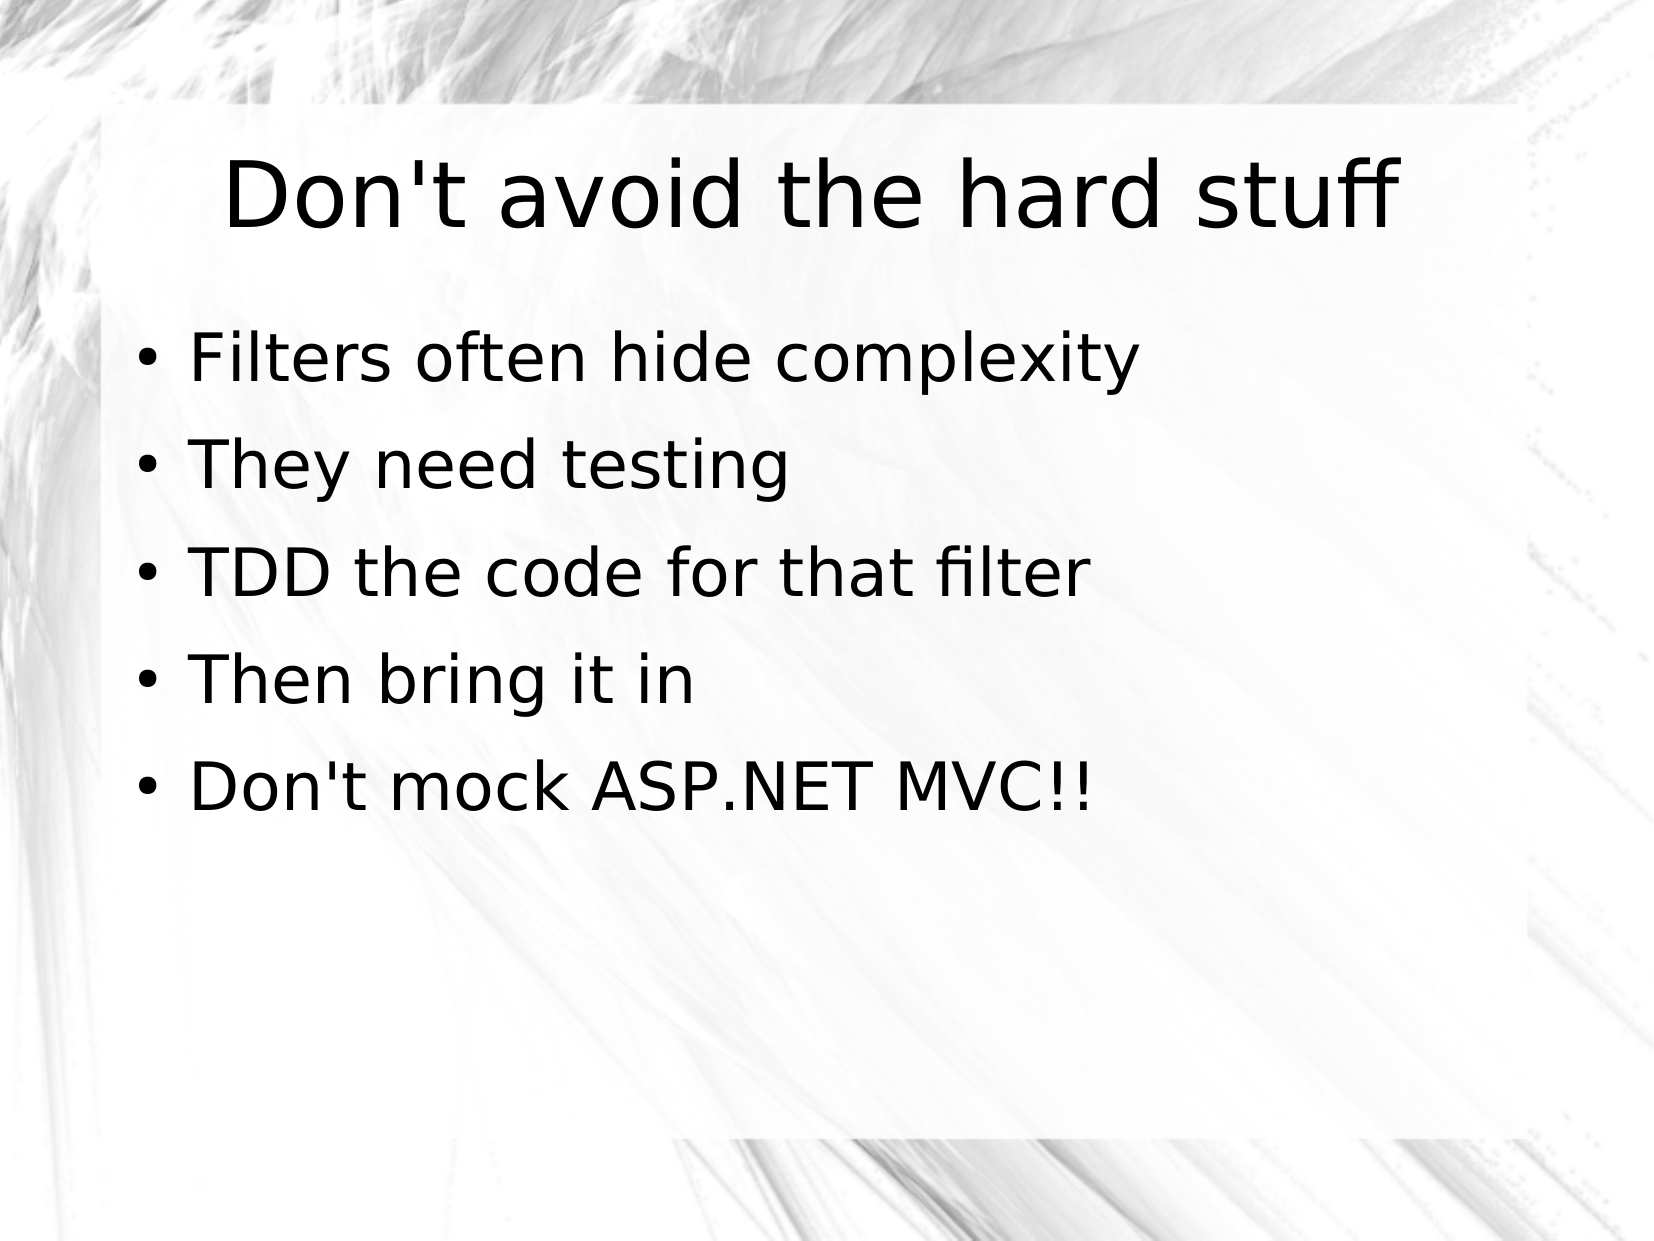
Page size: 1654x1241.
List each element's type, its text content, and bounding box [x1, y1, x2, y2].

list Filters often hide complexity They need testing TDD the code for that filter Then bring it in Don't mock ASP.NET MVC!! [118, 319, 1571, 1040]
title Don't avoid the hard stuff [118, 112, 1506, 281]
picture [0, 0, 1654, 1241]
